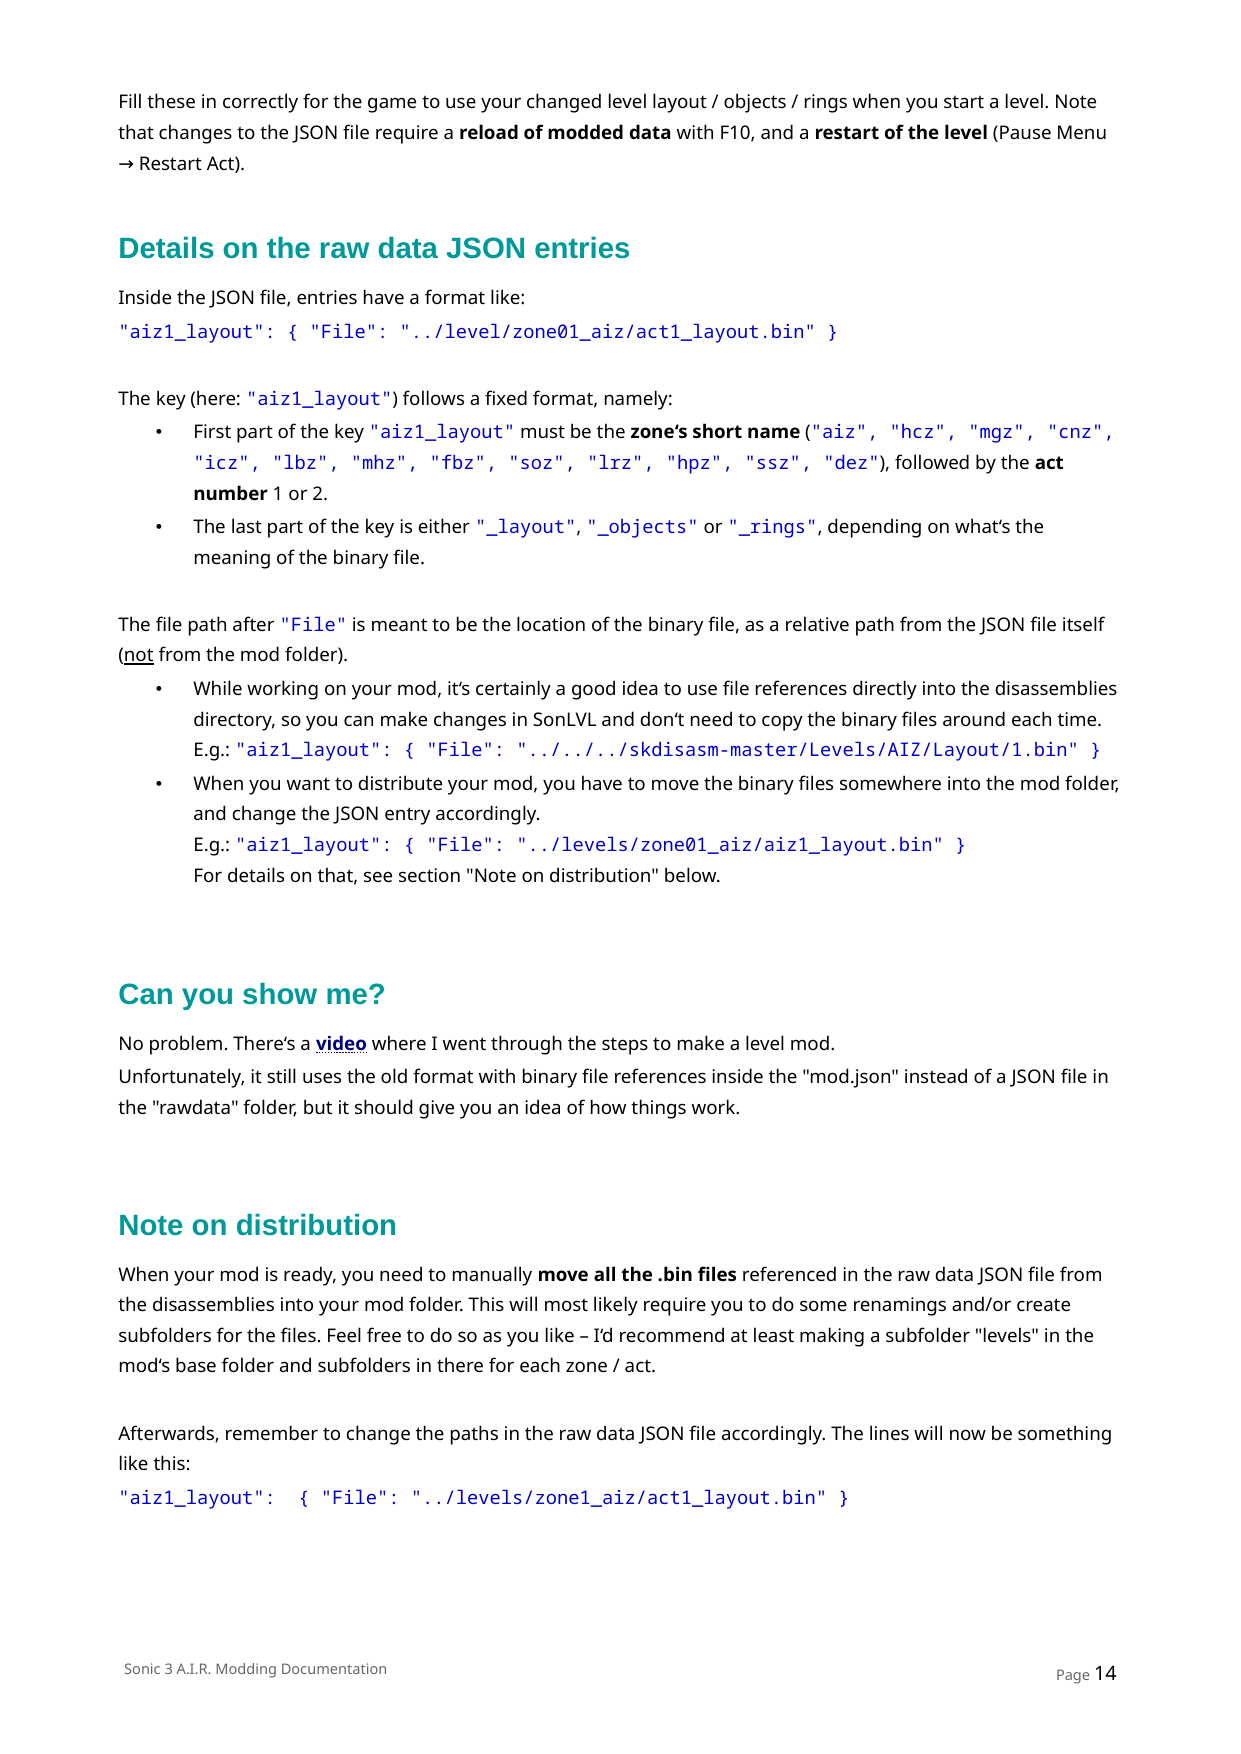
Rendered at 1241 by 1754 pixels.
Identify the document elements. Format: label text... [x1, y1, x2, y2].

text Afterwards, remember to change the paths in the raw data JSON file accordingly. The lines will now be something like this: [118, 1420, 1122, 1476]
text Fill these in correctly for the game to use your changed level layout / objects / rings when you start a level. Note that changes to the JSON file require a reload of modded data with F10, and a restart of the level (Pause Menu → Restart Act). [118, 88, 1122, 175]
text When your mod is ready, you need to manually move all the .bin files referenced in the raw data JSON file from the disassemblies into your mod folder. This will most likely require you to do some renamings and/or create subfolders for the files. Feel free to do so as you like – I‘d recommend at least making a subfolder "levels" in the mod‘s base folder and subfolders in there for each zone / act. [118, 1261, 1122, 1378]
subtitle Details on the raw data JSON entries [118, 231, 1122, 265]
list First part of the key "aiz1_layout" must be the zone‘s short name ("aiz", "hcz", "mgz", "cnz", "icz", "lbz", "mhz", "fbz", "soz", "lrz", "hpz", "ssz", "dez"), followed by the act number 1 or 2. [156, 418, 1122, 505]
subtitle Can you show me? [118, 977, 1122, 1011]
text The file path after "File" is meant to be the location of the binary file, as a relative path from the JSON file itself (not from the mod folder). [118, 611, 1122, 667]
text The key (here: "aiz1_layout") follows a fixed format, namely: [118, 385, 1122, 411]
text Unfortunately, it still uses the old format with binary file references inside the "mod.json" instead of a JSON file in the "rawdata" folder, but it should give you an idea of how things work. [118, 1063, 1122, 1120]
list When you want to distribute your mod, you have to move the binary files somewhere into the mod folder, and change the JSON entry accordingly. E.g.: "aiz1_layout": { "File": "../levels/zone01_aiz/aiz1_layout.bin" } For details on that, see section "Note on distribution" below. [156, 770, 1122, 887]
text No problem. There‘s a video where I went through the steps to make a level mod. [118, 1030, 1122, 1056]
subtitle Note on distribution [118, 1208, 1122, 1242]
text "aiz1_layout": { "File": "../levels/zone1_aiz/act1_layout.bin" } [118, 1484, 1122, 1509]
list The last part of the key is either "_layout", "_objects" or "_rings", depending on what‘s the meaning of the binary file. [156, 513, 1122, 569]
text "aiz1_layout": { "File": "../level/zone01_aiz/act1_layout.bin" } [118, 318, 1122, 343]
list While working on your mod, it‘s certainly a good idea to use file references directly into the disassemblies directory, so you can make changes in SonLVL and don‘t need to copy the binary files around each time. E.g.: "aiz1_layout": { "File": "../../../skdisasm-master/Levels/AIZ/Layout/1.bin" } [156, 675, 1122, 762]
text Inside the JSON file, entries have a format like: [118, 284, 1122, 310]
